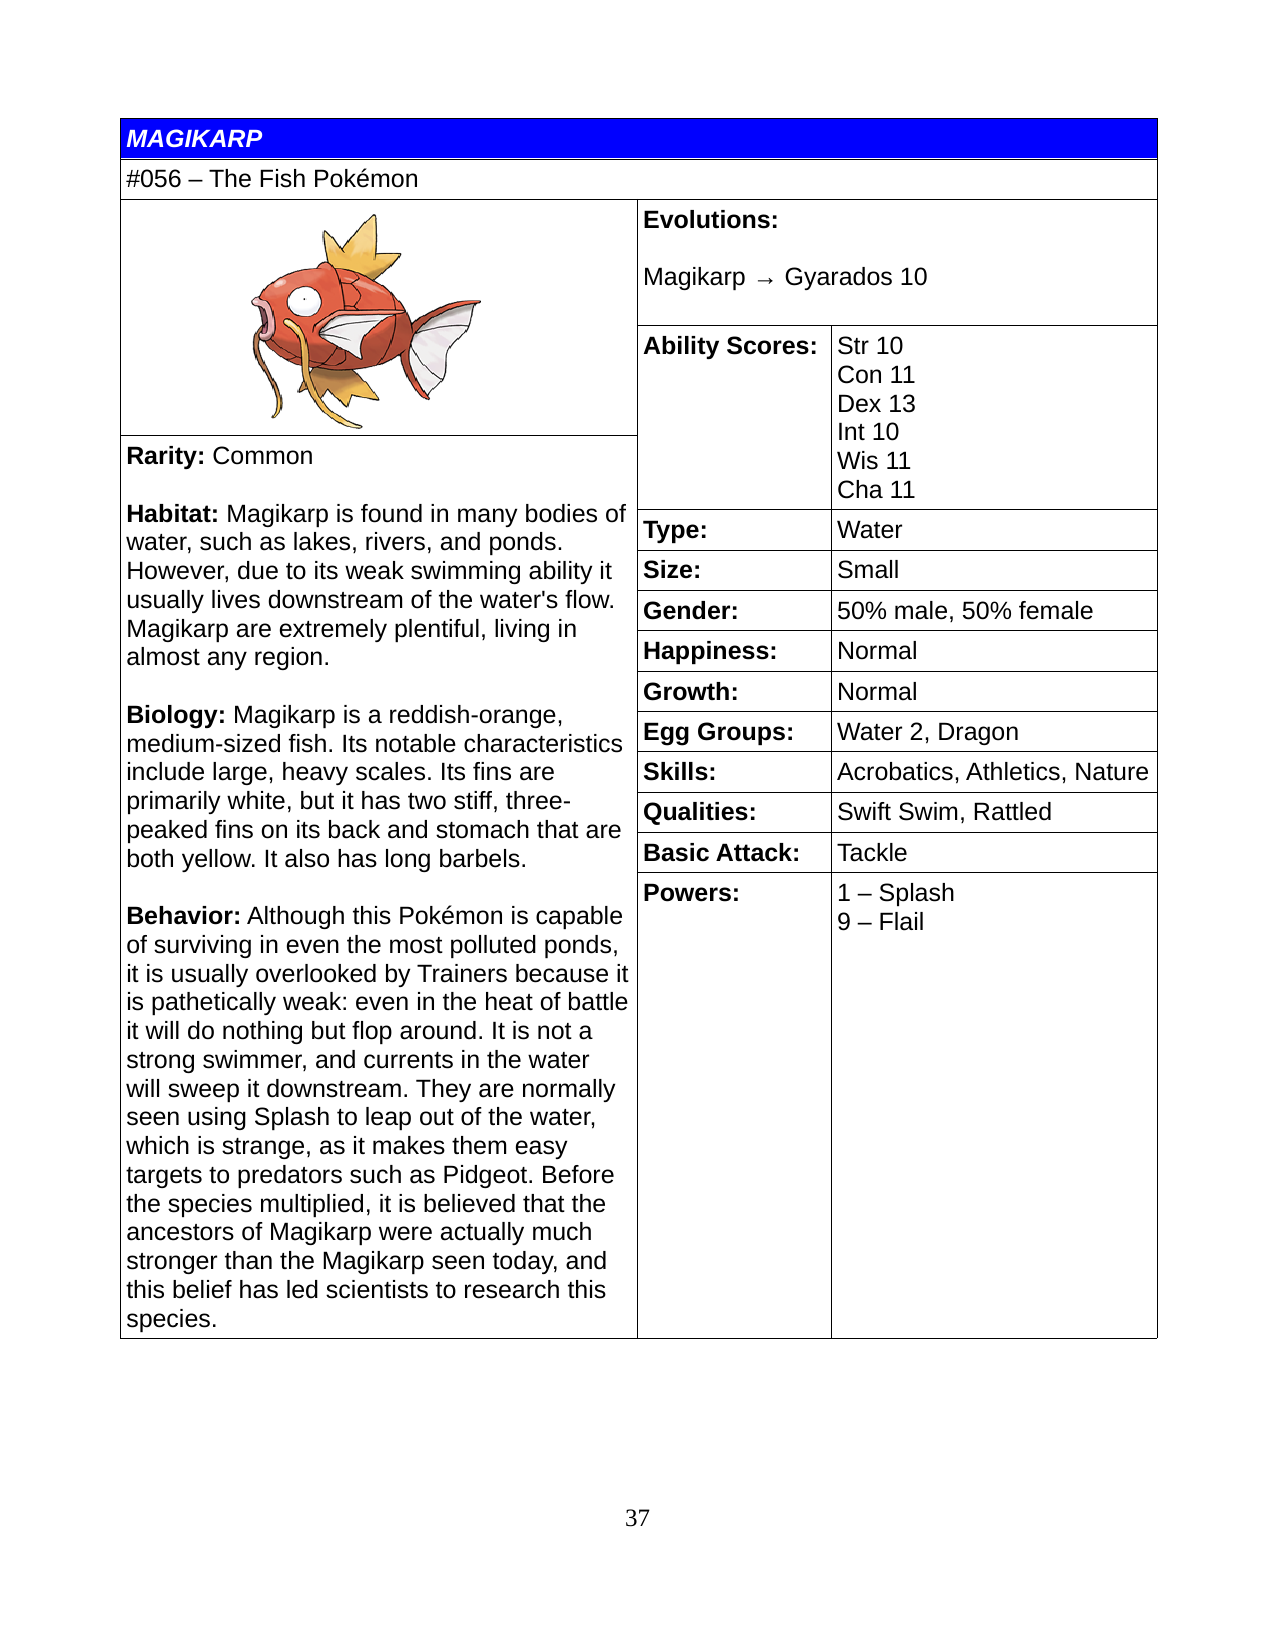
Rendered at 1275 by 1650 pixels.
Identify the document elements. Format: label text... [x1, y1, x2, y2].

picture [231, 204, 526, 430]
table_header MAGIKARP [121, 119, 1157, 158]
table_cell Size: [638, 551, 831, 590]
table_cell Basic Attack: [638, 833, 831, 872]
table_cell Water [832, 510, 1157, 550]
table_cell Acrobatics, Athletics, Nature [832, 752, 1157, 792]
table_cell Skills: [638, 752, 831, 792]
table_cell Str 10 Con 11 Dex 13 Int 10 Wis 11 Cha 11 [832, 326, 1157, 509]
table_cell Qualities: [638, 793, 831, 832]
table_cell Gender: [638, 591, 831, 630]
table_cell [121, 200, 637, 435]
table_cell Tackle [832, 833, 1157, 872]
table_cell Growth: [638, 672, 831, 711]
table_cell Egg Groups: [638, 712, 831, 751]
table_cell Happiness: [638, 631, 831, 671]
table_cell 1 – Splash 9 – Flail [832, 873, 1157, 1338]
table_cell Ability Scores: [638, 326, 831, 509]
table_cell Small [832, 551, 1157, 590]
table_cell #056 – The Fish Pokémon [121, 160, 1157, 199]
table_cell 50% male, 50% female [832, 591, 1157, 630]
table_cell Type: [638, 510, 831, 550]
table_cell Rarity: Common Habitat: Magikarp is found in many bodies of water, such as lakes, rivers, and ponds. However, due to its weak swimming ability it usually lives downstream of the water's flow. Magikarp are extremely plentiful, living in almost any region. Biology: Magikarp is a reddish-orange, medium-sized fish. Its notable characteristics include large, heavy scales. Its fins are primarily white, but it has two stiff, three-peaked fins on its back and stomach that are both yellow. It also has long barbels. Behavior: Although this Pokémon is capable of surviving in even the most polluted ponds, it is usually overlooked by Trainers because it is pathetically weak: even in the heat of battle it will do nothing but flop around. It is not a strong swimmer, and currents in the water will sweep it downstream. They are normally seen using Splash to leap out of the water, which is strange, as it makes them easy targets to predators such as Pidgeot. Before the species multiplied, it is believed that the ancestors of Magikarp were actually much stronger than the Magikarp seen today, and this belief has led scientists to research this species. [121, 436, 637, 1338]
table_cell Evolutions: Magikarp → Gyarados 10 [638, 200, 1157, 325]
table_cell Swift Swim, Rattled [832, 793, 1157, 832]
table_cell Normal [832, 672, 1157, 711]
table_cell Normal [832, 631, 1157, 671]
table_cell Water 2, Dragon [832, 712, 1157, 751]
table_cell Powers: [638, 873, 831, 1338]
